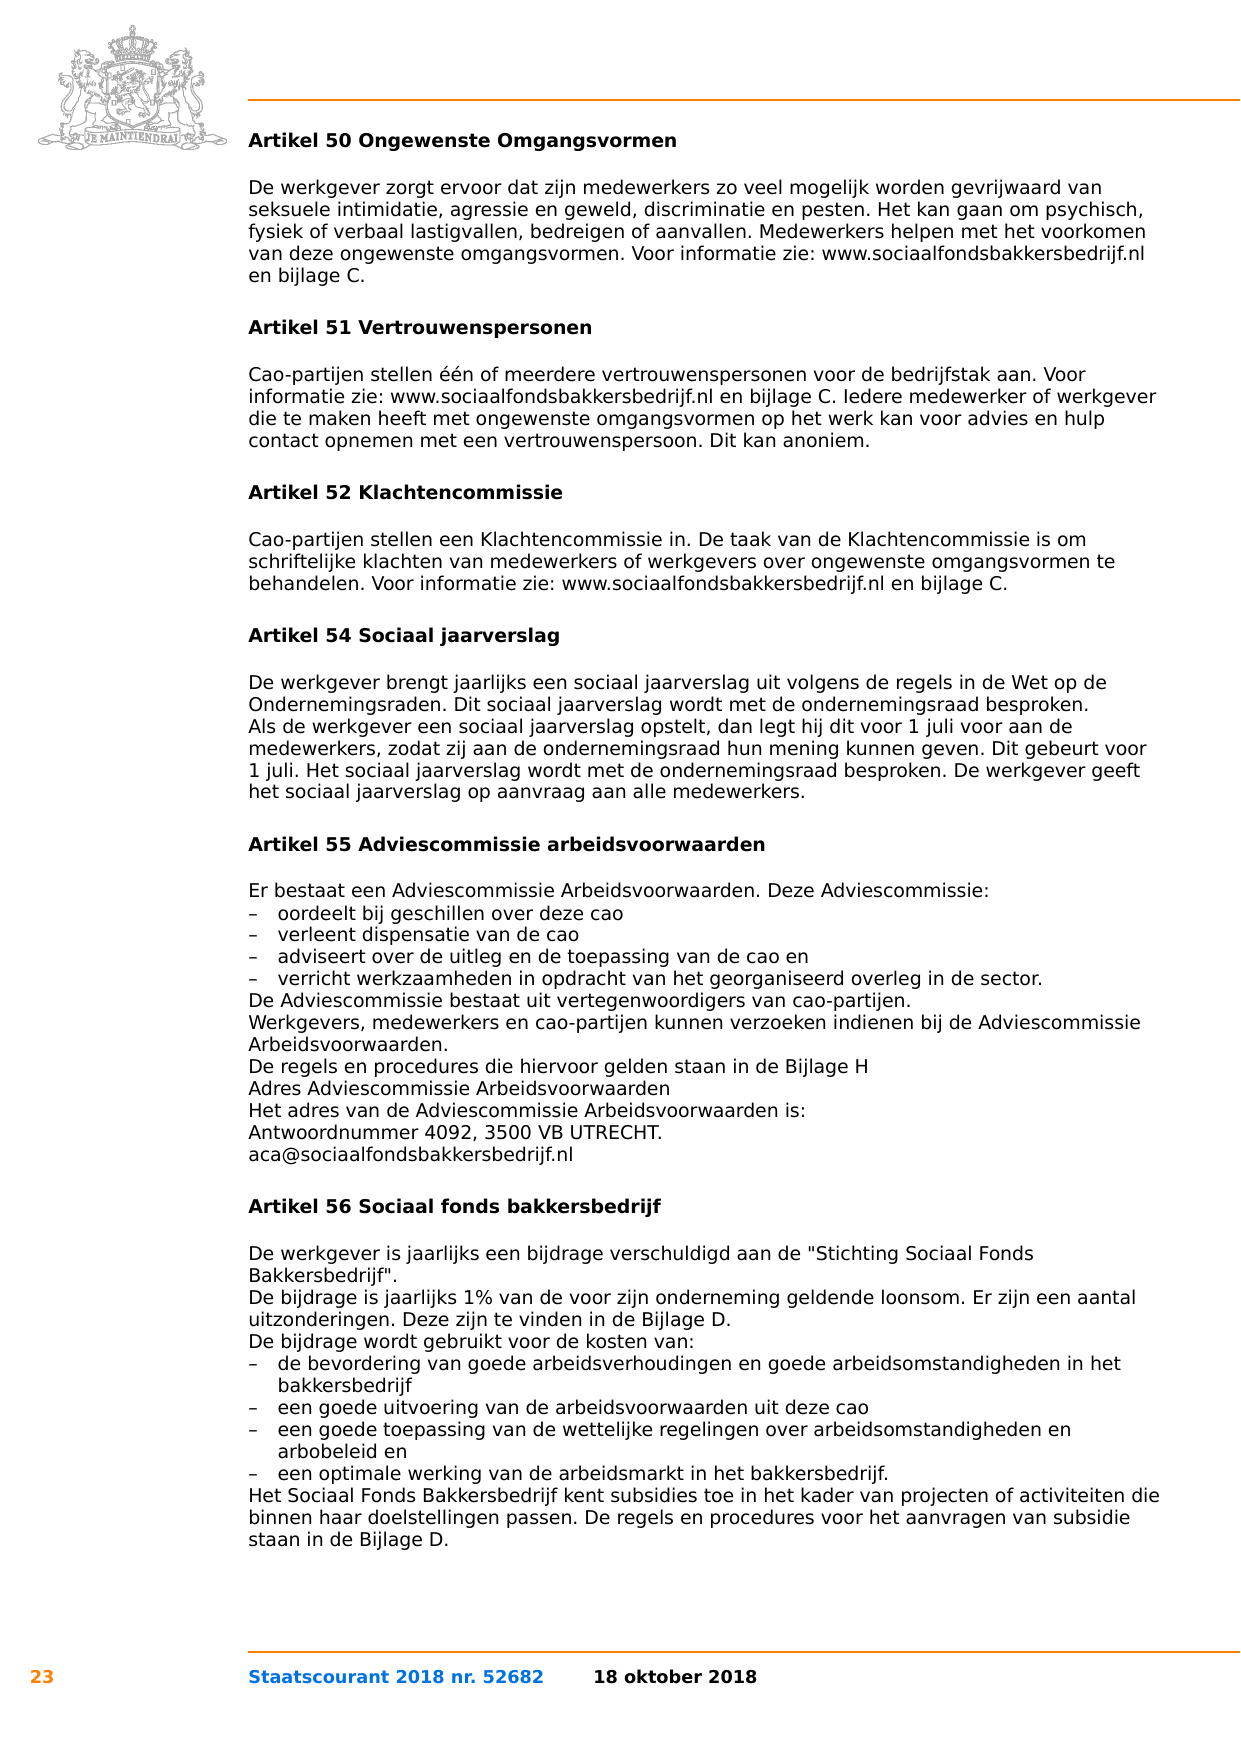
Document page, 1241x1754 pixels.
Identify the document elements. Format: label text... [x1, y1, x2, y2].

subtitle Artikel 54 Sociaal jaarverslag [248, 624, 1163, 647]
text – een goede toepassing van de wettelijke regelingen over arbeidsomstandigheden en arbobeleid en [248, 1419, 1163, 1463]
text De werkgever zorgt ervoor dat zijn medewerkers zo veel mogelijk worden gevrijwaard van seksuele intimidatie, agressie en geweld, discriminatie en pesten. Het kan gaan om psychisch, fysiek of verbaal lastigvallen, bedreigen of aanvallen. Medewerkers helpen met het voorkomen van deze ongewenste omgangsvormen. Voor informatie zie: www.sociaalfondsbakkersbedrijf.nl en bijlage C. [248, 177, 1163, 287]
text – adviseert over de uitleg en de toepassing van de cao en [248, 946, 1163, 968]
text Het adres van de Adviescommissie Arbeidsvoorwaarden is: [248, 1100, 1163, 1122]
text Adres Adviescommissie Arbeidsvoorwaarden [248, 1078, 1163, 1100]
text – de bevordering van goede arbeidsverhoudingen en goede arbeidsomstandigheden in het bakkersbedrijf [248, 1353, 1163, 1397]
text – oordeelt bij geschillen over deze cao [248, 902, 1163, 924]
text De bijdrage wordt gebruikt voor de kosten van: [248, 1331, 1163, 1353]
text De Adviescommissie bestaat uit vertegenwoordigers van cao-partijen. [248, 990, 1163, 1012]
text Cao-partijen stellen één of meerdere vertrouwenspersonen voor de bedrijfstak aan. Voor informatie zie: www.sociaalfondsbakkersbedrijf.nl en bijlage C. Iedere medewerker of werkgever die te maken heeft met ongewenste omgangsvormen op het werk kan voor advies en hulp contact opnemen met een vertrouwenspersoon. Dit kan anoniem. [248, 364, 1163, 452]
subtitle Artikel 55 Adviescommissie arbeidsvoorwaarden [248, 833, 1163, 855]
text aca@sociaalfondsbakkersbedrijf.nl [248, 1144, 1163, 1166]
text Werkgevers, medewerkers en cao-partijen kunnen verzoeken indienen bij de Adviescommissie Arbeidsvoorwaarden. [248, 1012, 1163, 1056]
text – een optimale werking van de arbeidsmarkt in het bakkersbedrijf. [248, 1463, 1163, 1485]
text De werkgever brengt jaarlijks een sociaal jaarverslag uit volgens de regels in de Wet op de Ondernemingsraden. Dit sociaal jaarverslag wordt met de ondernemingsraad besproken. [248, 672, 1163, 716]
subtitle Artikel 52 Klachtencommissie [248, 482, 1163, 504]
text – verleent dispensatie van de cao [248, 924, 1163, 946]
text Het Sociaal Fonds Bakkersbedrijf kent subsidies toe in het kader van projecten of activiteiten die binnen haar doelstellingen passen. De regels en procedures voor het aanvragen van subsidie staan in de Bijlage D. [248, 1485, 1163, 1551]
text De bijdrage is jaarlijks 1% van de voor zijn onderneming geldende loonsom. Er zijn een aantal uitzonderingen. Deze zijn te vinden in de Bijlage D. [248, 1287, 1163, 1331]
picture [38, 25, 227, 150]
subtitle Artikel 56 Sociaal fonds bakkersbedrijf [248, 1196, 1163, 1218]
subtitle Artikel 50 Ongewenste Omgangsvormen [248, 130, 1163, 152]
text – verricht werkzaamheden in opdracht van het georganiseerd overleg in de sector. [248, 968, 1163, 990]
text De regels en procedures die hiervoor gelden staan in de Bijlage H [248, 1056, 1163, 1078]
text Als de werkgever een sociaal jaarverslag opstelt, dan legt hij dit voor 1 juli voor aan de medewerkers, zodat zij aan de ondernemingsraad hun mening kunnen geven. Dit gebeurt voor 1 juli. Het sociaal jaarverslag wordt met de ondernemingsraad besproken. De werkgever geeft het sociaal jaarverslag op aanvraag aan alle medewerkers. [248, 716, 1163, 803]
text Cao-partijen stellen een Klachtencommissie in. De taak van de Klachtencommissie is om schriftelijke klachten van medewerkers of werkgevers over ongewenste omgangsvormen te behandelen. Voor informatie zie: www.sociaalfondsbakkersbedrijf.nl en bijlage C. [248, 529, 1163, 594]
subtitle Artikel 51 Vertrouwenspersonen [248, 317, 1163, 339]
text – een goede uitvoering van de arbeidsvoorwaarden uit deze cao [248, 1397, 1163, 1419]
text Er bestaat een Adviescommissie Arbeidsvoorwaarden. Deze Adviescommissie: [248, 880, 1163, 902]
text De werkgever is jaarlijks een bijdrage verschuldigd aan de "Stichting Sociaal Fonds Bakkersbedrijf". [248, 1243, 1163, 1287]
text Antwoordnummer 4092, 3500 VB UTRECHT. [248, 1122, 1163, 1144]
